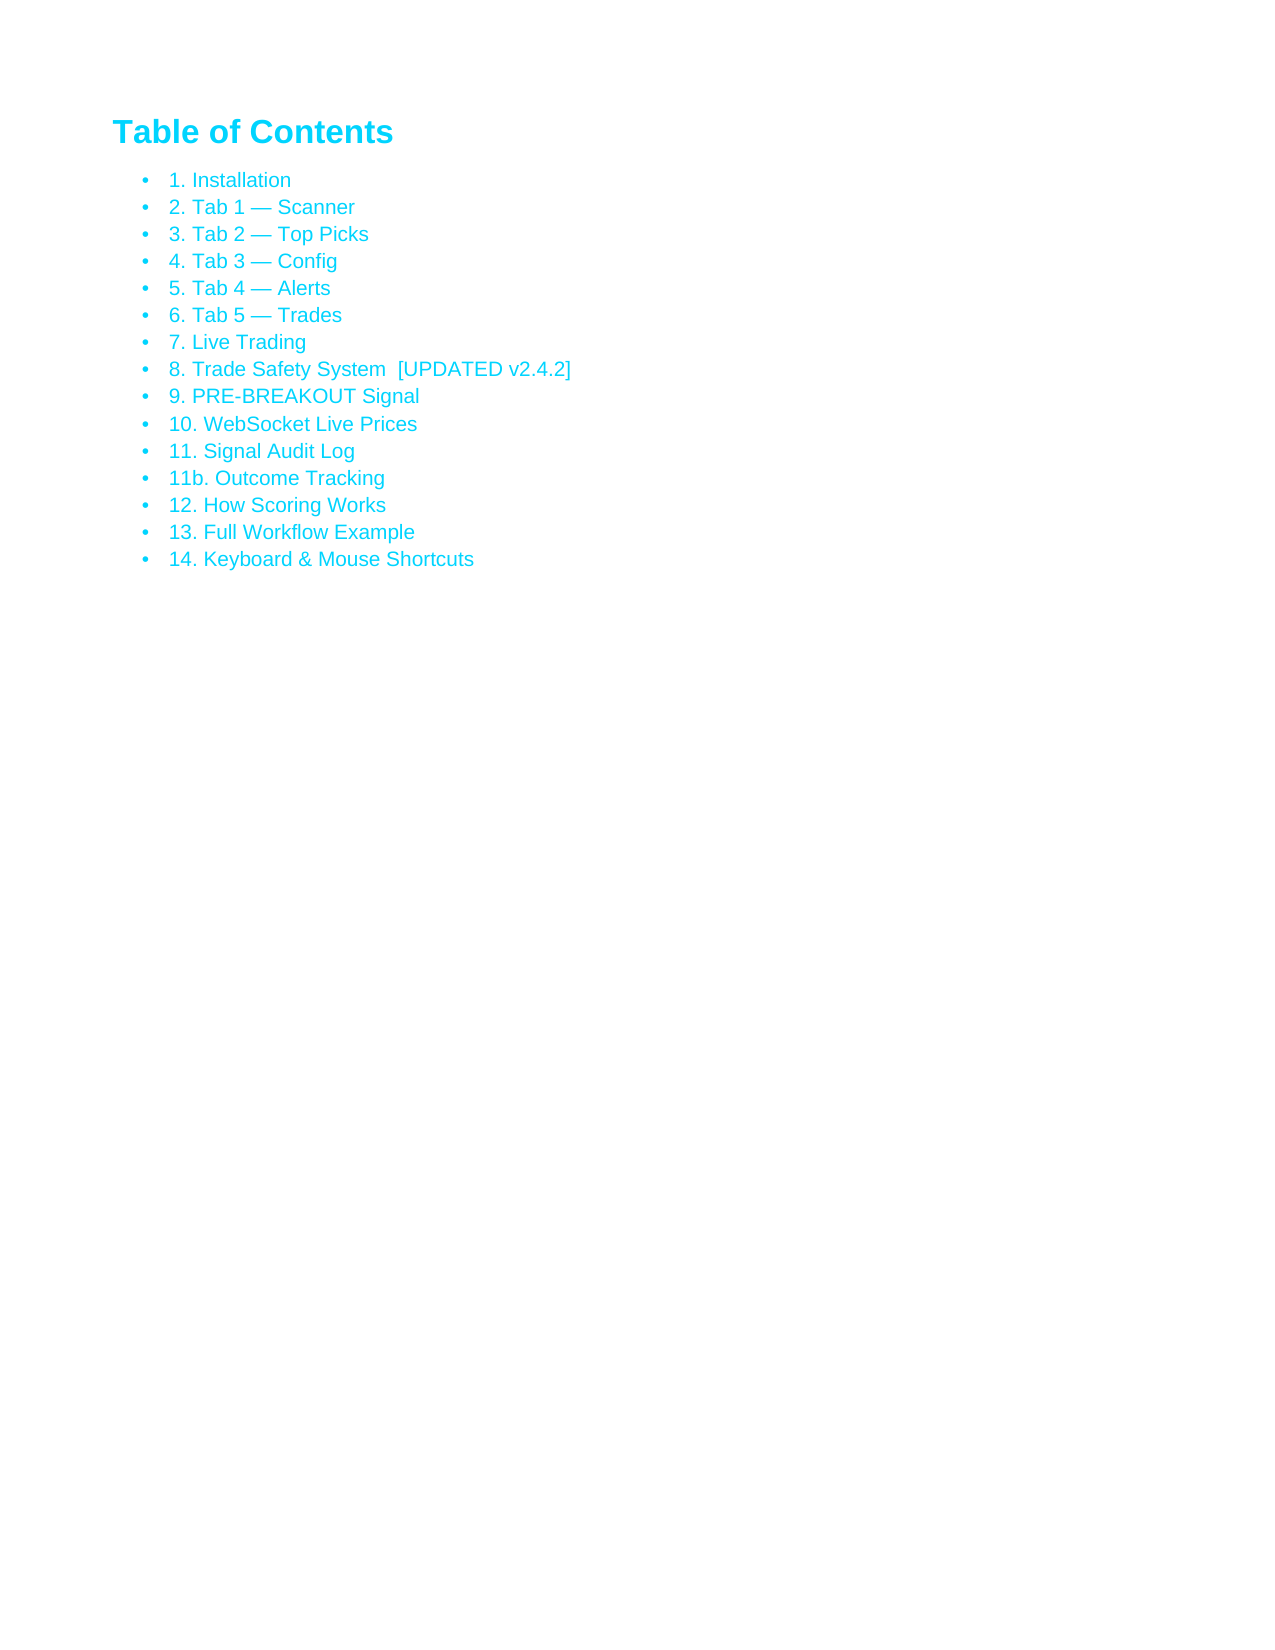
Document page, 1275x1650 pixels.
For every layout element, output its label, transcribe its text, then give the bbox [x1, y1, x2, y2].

list 10. WebSocket Live Prices [142, 411, 1162, 435]
list 9. PRE-BREAKOUT Signal [142, 384, 1162, 408]
list 12. How Scoring Works [142, 493, 1162, 517]
list 7. Live Trading [142, 330, 1162, 354]
list 2. Tab 1 — Scanner [142, 195, 1162, 219]
list 11. Signal Audit Log [142, 438, 1162, 462]
list 14. Keyboard & Mouse Shortcuts [142, 547, 1162, 571]
list 6. Tab 5 — Trades [142, 303, 1162, 327]
list 3. Tab 2 — Top Picks [142, 222, 1162, 246]
list 4. Tab 3 — Config [142, 249, 1162, 273]
list 8. Trade Safety System [UPDATED v2.4.2] [142, 357, 1162, 381]
subtitle Table of Contents [112, 112, 1162, 151]
list 11b. Outcome Tracking [142, 466, 1162, 489]
list 1. Installation [142, 168, 1162, 192]
list 5. Tab 4 — Alerts [142, 276, 1162, 300]
list 13. Full Workflow Example [142, 520, 1162, 544]
